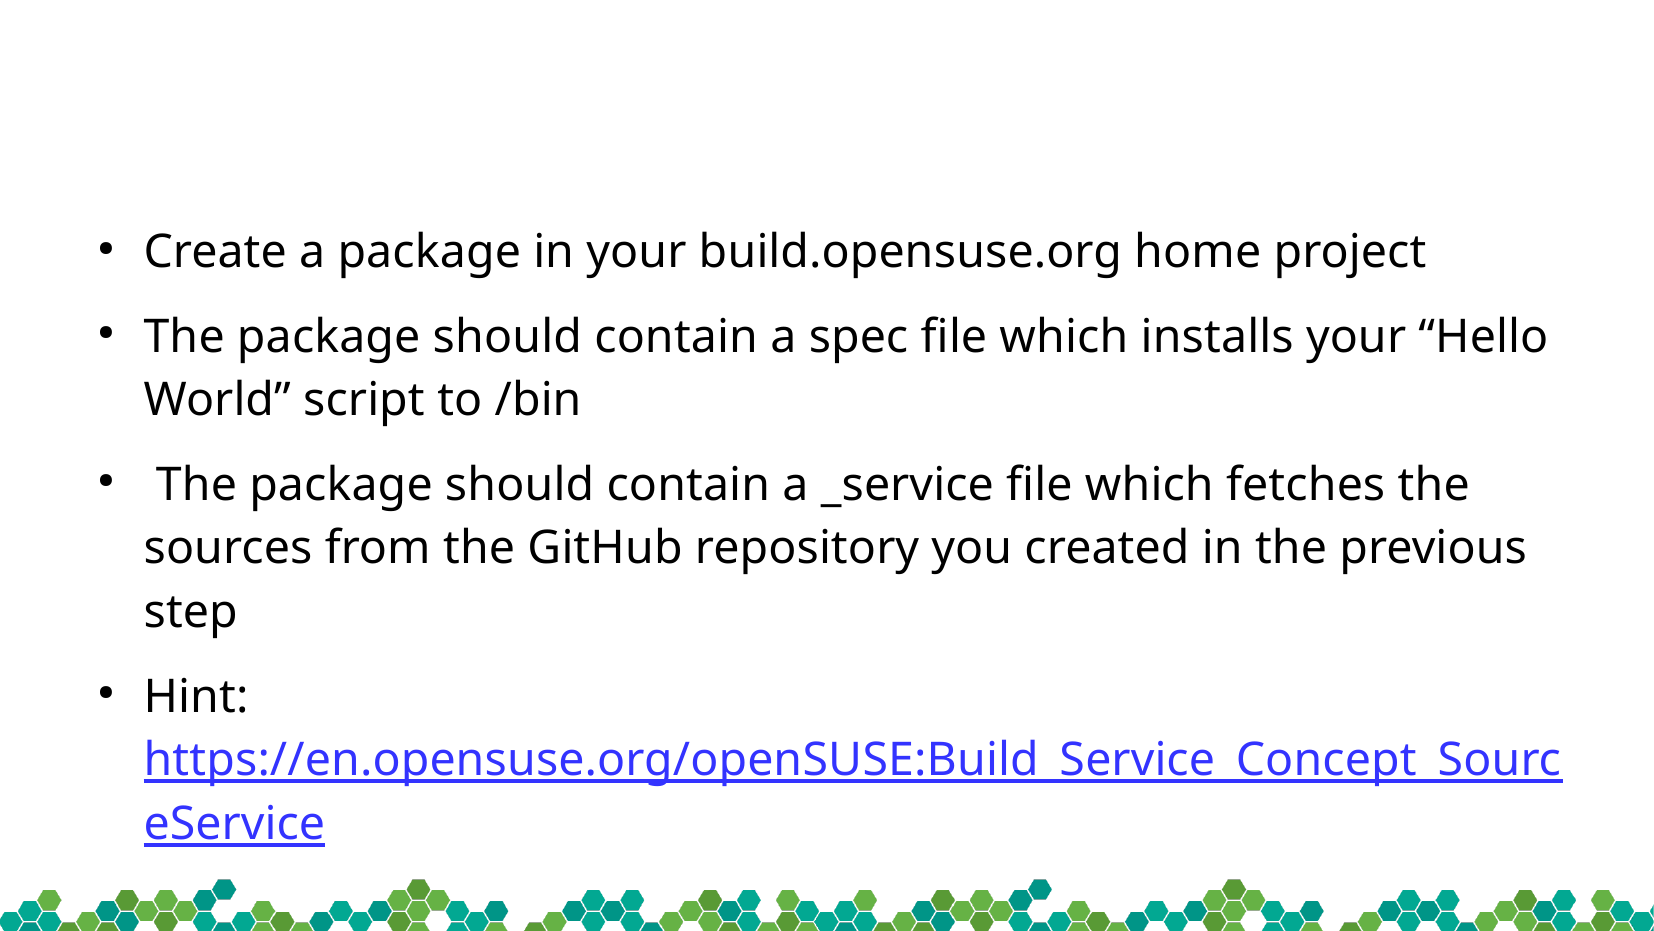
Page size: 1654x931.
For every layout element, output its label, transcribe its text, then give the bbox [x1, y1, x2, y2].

list Create a package in your build.opensuse.org home project The package should contain a spec file which installs your “Hello World” script to /bin The package should contain a _service file which fetches the sources from the GitHub repository you created in the previous step Hint: https://en.opensuse.org/openSUSE:Build_Service_Concept_SourceService [82, 217, 1571, 855]
picture [0, 871, 1654, 931]
